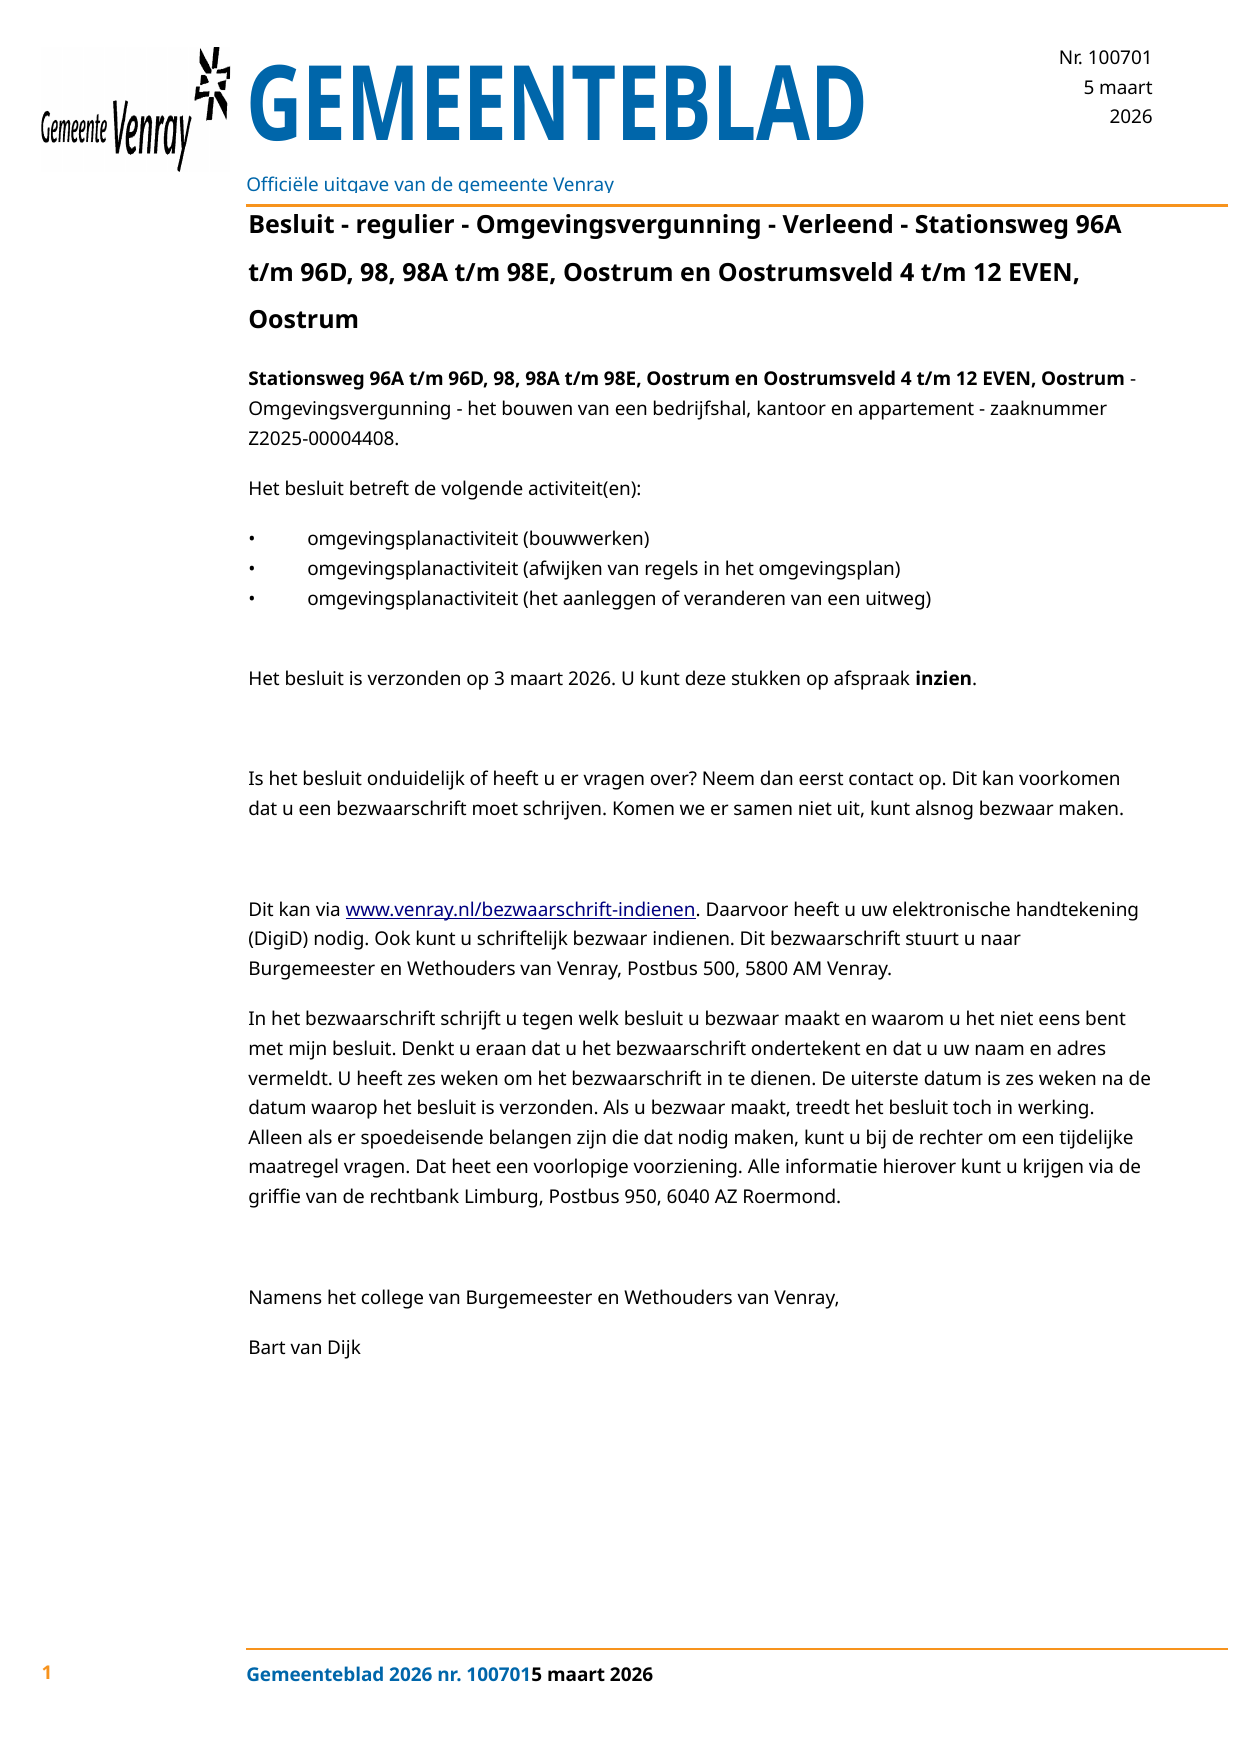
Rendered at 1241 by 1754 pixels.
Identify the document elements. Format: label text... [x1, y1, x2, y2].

text Het besluit betreft de volgende activiteit(en): [248, 475, 1152, 501]
text Is het besluit onduidelijk of heeft u er vragen over? Neem dan eerst contact op. Dit kan voorkomen dat u een bezwaarschrift moet schrijven. Komen we er samen niet uit, kunt alsnog bezwaar maken. [248, 766, 1152, 821]
text Dit kan via www.venray.nl/bezwaarschrift-indienen. Daarvoor heeft u uw elektronische handtekening (DigiD) nodig. Ook kunt u schriftelijk bezwaar indienen. Dit bezwaarschrift stuurt u naar Burgemeester en Wethouders van Venray, Postbus 500, 5800 AM Venray. [248, 896, 1152, 981]
list omgevingsplanactiviteit (het aanleggen of veranderen van een uitweg) [248, 585, 1152, 610]
text In het bezwaarschrift schrijft u tegen welk besluit u bezwaar maakt en waarom u het niet eens bent met mijn besluit. Denkt u eraan dat u het bezwaarschrift ondertekent en dat u uw naam en adres vermeldt. U heeft zes weken om het bezwaarschrift in te dienen. De uiterste datum is zes weken na de datum waarop het besluit is verzonden. Als u bezwaar maakt, treedt het besluit toch in werking. Alleen als er spoedeisende belangen zijn die dat nodig maken, kunt u bij de rechter om een tijdelijke maatregel vragen. Dat heet een voorlopige voorziening. Alle informatie hierover kunt u krijgen via de griffie van de rechtbank Limburg, Postbus 950, 6040 AZ Roermond. [248, 1006, 1152, 1209]
list omgevingsplanactiviteit (bouwwerken) [248, 526, 1152, 551]
text Bart van Dijk [248, 1334, 1152, 1360]
picture [41, 47, 231, 172]
text Het besluit is verzonden op 3 maart 2026. U kunt deze stukken op afspraak inzien. [248, 665, 1152, 690]
list omgevingsplanactiviteit (afwijken van regels in het omgevingsplan) [248, 555, 1152, 581]
text Namens het college van Burgemeester en Wethouders van Venray, [248, 1284, 1152, 1309]
text Stationsweg 96A t/m 96D, 98, 98A t/m 98E, Oostrum en Oostrumsveld 4 t/m 12 EVEN, Oostrum - Omgevingsvergunning - het bouwen van een bedrijfshal, kantoor en appartement - zaaknummer Z2025-00004408. [248, 366, 1152, 450]
text Besluit - regulier - Omgevingsvergunning - Verleend - Stationsweg 96A t/m 96D, 98, 98A t/m 98E, Oostrum en Oostrumsveld 4 t/m 12 EVEN, Oostrum [248, 207, 1152, 336]
